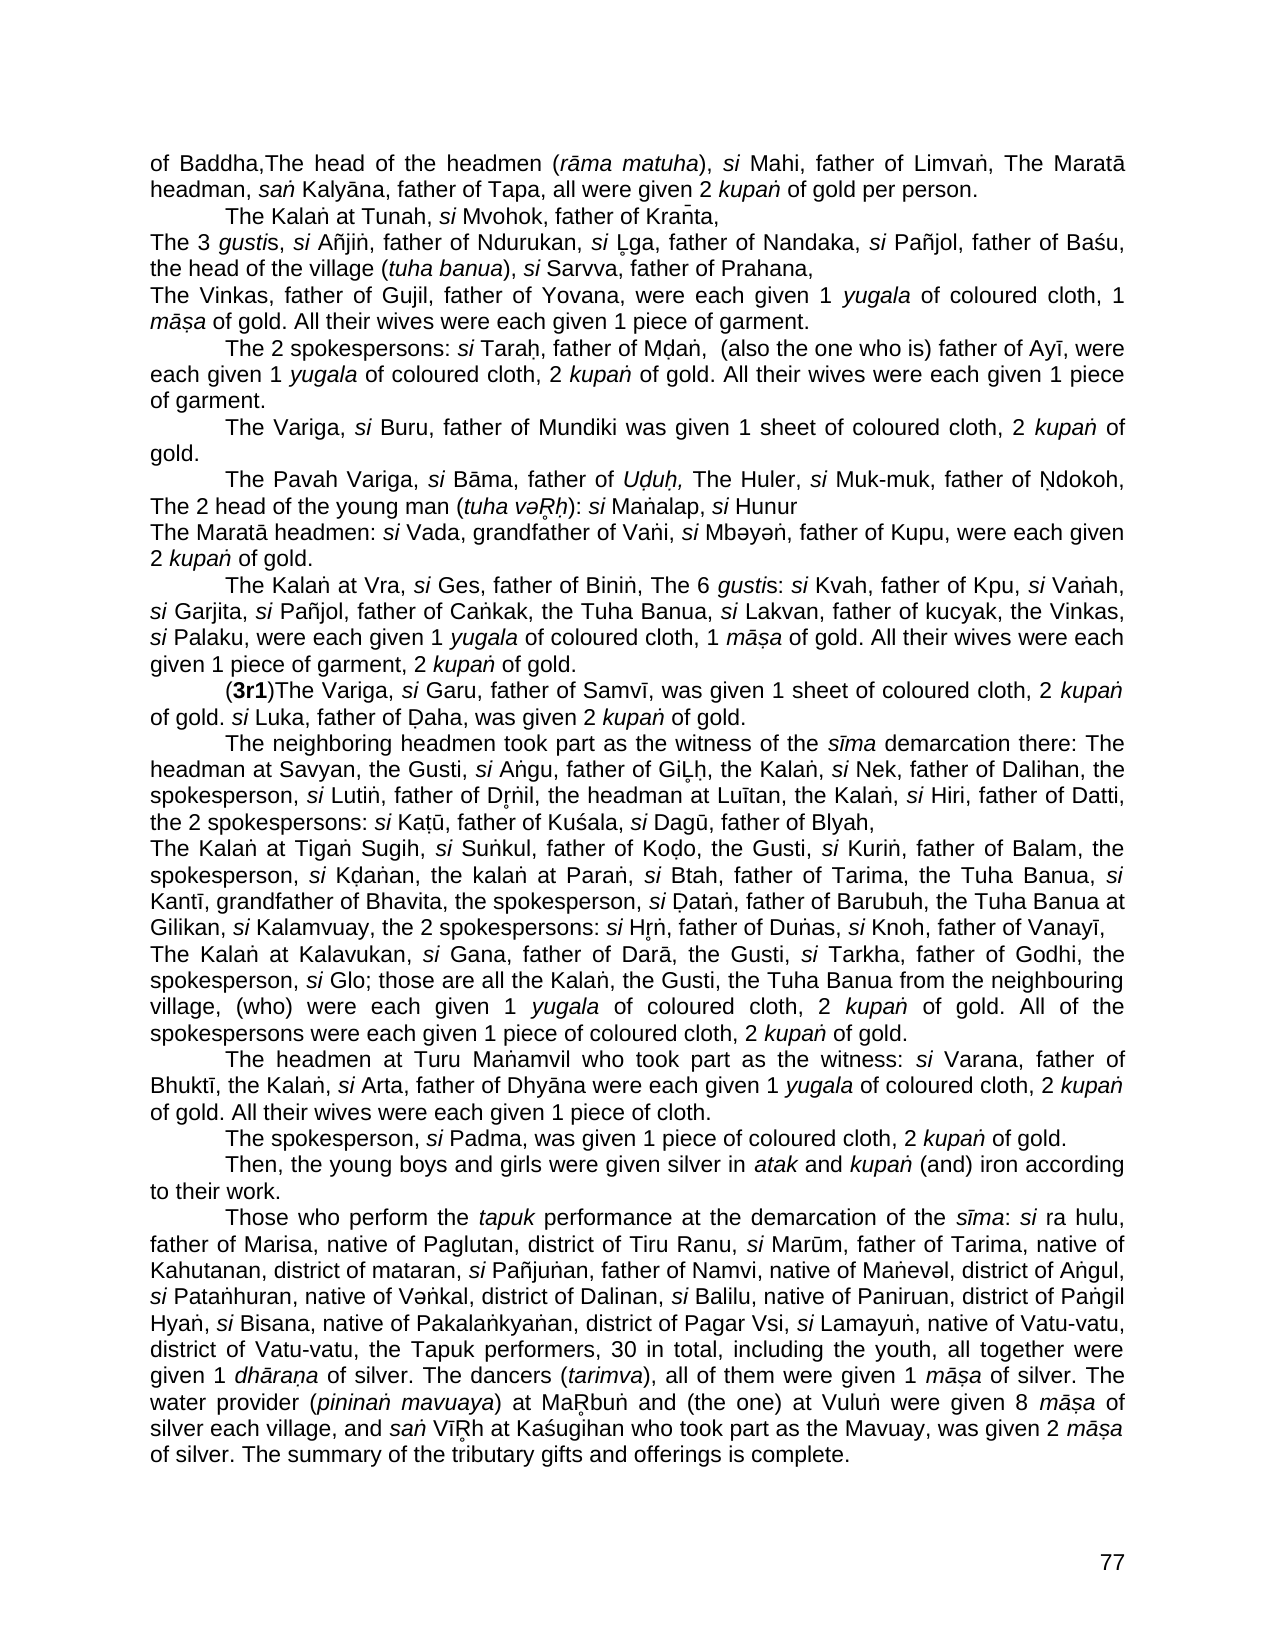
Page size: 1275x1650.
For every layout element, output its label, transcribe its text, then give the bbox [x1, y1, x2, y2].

text The Pavah Variga, si Bāma, father of Uḍuḥ, The Huler, si Muk-muk, father of Ṇdokoh, The 2 head of the young man (tuha vəR̥ḥ): si Maṅalap, si Hunur [150, 466, 1125, 519]
text The Kalaṅ at Tunah, si Mvohok, father of Kran̄ta, [150, 203, 1125, 229]
text The spokesperson, si Padma, was given 1 piece of coloured cloth, 2 kupaṅ of gold. [150, 1125, 1125, 1151]
text The Vinkas, father of Gujil, father of Yovana, were each given 1 yugala of coloured cloth, 1 māṣa of gold. All their wives were each given 1 piece of garment. [150, 282, 1125, 334]
text Those who perform the tapuk performance at the demarcation of the sīma: si ra hulu, father of Marisa, native of Paglutan, district of Tiru Ranu, si Marūm, father of Tarima, native of Kahutanan, district of mataran, si Pañjuṅan, father of Namvi, native of Maṅevəl, district of Aṅgul, si Pataṅhuran, native of Vəṅkal, district of Dalinan, si Balilu, native of Paniruan, district of Paṅgil Hyaṅ, si Bisana, native of Pakalaṅkyaṅan, district of Pagar Vsi, si Lamayuṅ, native of Vatu-vatu, district of Vatu-vatu, the Tapuk performers, 30 in total, including the youth, all together were given 1 dhāraṇa of silver. The dancers (tarimva), all of them were given 1 māṣa of silver. The water provider (pininaṅ mavuaya) at MaR̥buṅ and (the one) at Vuluṅ were given 8 māṣa of silver each village, and saṅ VīR̥h at Kaśugihan who took part as the Mavuay, was given 2 māṣa of silver. The summary of the tributary gifts and offerings is complete. [150, 1204, 1125, 1468]
text of Baddha,The head of the headmen (rāma matuha), si Mahi, father of Limvaṅ, The Maratā headman, saṅ Kalyāna, father of Tapa, all were given 2 kupaṅ of gold per person. [150, 150, 1125, 203]
text The Maratā headmen: si Vada, grandfather of Vaṅi, si Mbəyəṅ, father of Kupu, were each given 2 kupaṅ of gold. [150, 519, 1125, 572]
text The 2 spokespersons: si Taraḥ, father of Mḍaṅ, (also the one who is) father of Ayī, were each given 1 yugala of coloured cloth, 2 kupaṅ of gold. All their wives were each given 1 piece of garment. [150, 334, 1125, 413]
text The 3 gustis, si Añjiṅ, father of Ndurukan, si L̥ga, father of Nandaka, si Pañjol, father of Baśu, the head of the village (tuha banua), si Sarvva, father of Prahana, [150, 229, 1125, 282]
text Then, the young boys and girls were given silver in atak and kupaṅ (and) iron according to their work. [150, 1151, 1125, 1204]
text The Variga, si Buru, father of Mundiki was given 1 sheet of coloured cloth, 2 kupaṅ of gold. [150, 413, 1125, 466]
text The Kalaṅ at Tigaṅ Sugih, si Suṅkul, father of Koḍo, the Gusti, si Kuriṅ, father of Balam, the spokesperson, si Kḍaṅan, the kalaṅ at Paraṅ, si Btah, father of Tarima, the Tuha Banua, si Kantī, grandfather of Bhavita, the spokesperson, si Ḍataṅ, father of Barubuh, the Tuha Banua at Gilikan, si Kalamvuay, the 2 spokespersons: si Hr̥ṅ, father of Duṅas, si Knoh, father of Vanayī, [150, 835, 1125, 941]
text The Kalaṅ at Vra, si Ges, father of Biniṅ, The 6 gustis: si Kvah, father of Kpu, si Vaṅah, si Garjita, si Pañjol, father of Caṅkak, the Tuha Banua, si Lakvan, father of kucyak, the Vinkas, si Palaku, were each given 1 yugala of coloured cloth, 1 māṣa of gold. All their wives were each given 1 piece of garment, 2 kupaṅ of gold. [150, 572, 1125, 677]
text (3r1)The Variga, si Garu, father of Samvī, was given 1 sheet of coloured cloth, 2 kupaṅ of gold. si Luka, father of Ḍaha, was given 2 kupaṅ of gold. [150, 677, 1125, 730]
text The Kalaṅ at Kalavukan, si Gana, father of Darā, the Gusti, si Tarkha, father of Godhi, the spokesperson, si Glo; those are all the Kalaṅ, the Gusti, the Tuha Banua from the neighbouring village, (who) were each given 1 yugala of coloured cloth, 2 kupaṅ of gold. All of the spokespersons were each given 1 piece of coloured cloth, 2 kupaṅ of gold. [150, 941, 1125, 1046]
text The headmen at Turu Maṅamvil who took part as the witness: si Varana, father of Bhuktī, the Kalaṅ, si Arta, father of Dhyāna were each given 1 yugala of coloured cloth, 2 kupaṅ of gold. All their wives were each given 1 piece of cloth. [150, 1046, 1125, 1125]
text The neighboring headmen took part as the witness of the sīma demarcation there: The headman at Savyan, the Gusti, si Aṅgu, father of GiL̥ḥ, the Kalaṅ, si Nek, father of Dalihan, the spokesperson, si Lutiṅ, father of Dr̥ṅil, the headman at Luītan, the Kalaṅ, si Hiri, father of Datti, the 2 spokespersons: si Kaṭū, father of Kuśala, si Dagū, father of Blyah, [150, 730, 1125, 835]
